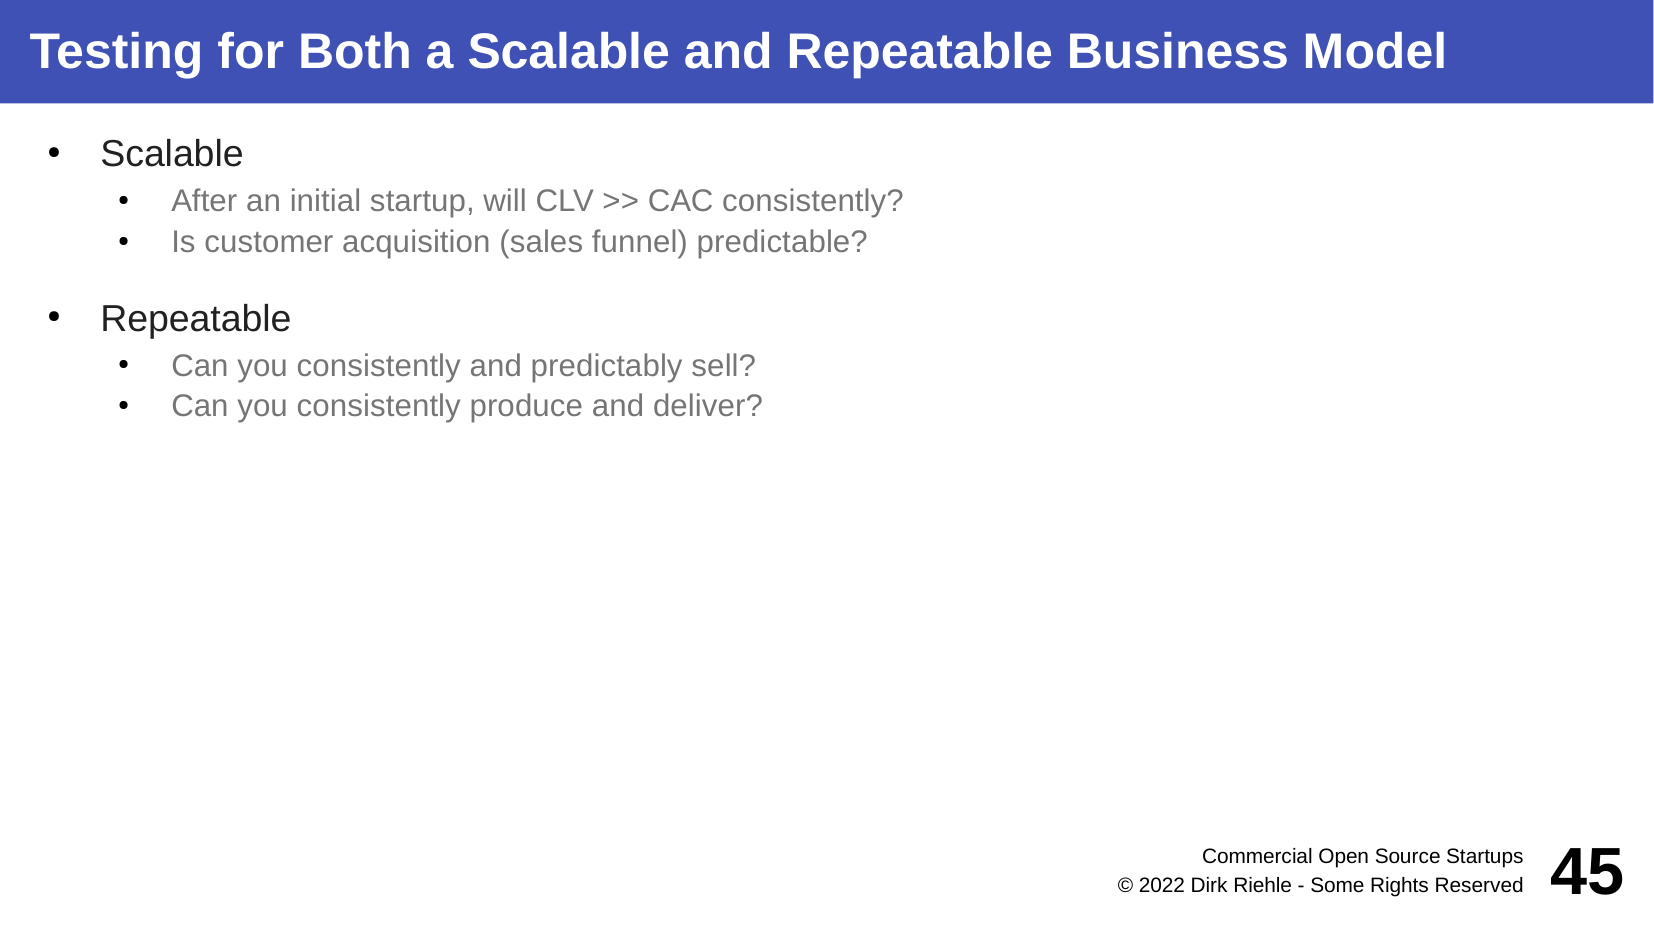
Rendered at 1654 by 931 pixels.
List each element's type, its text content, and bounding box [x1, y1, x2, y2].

list Scalable After an initial startup, will CLV >> CAC consistently? Is customer acquisition (sales funnel) predictable? Repeatable Can you consistently and predictably sell? Can you consistently produce and deliver? [29, 132, 1625, 813]
title Testing for Both a Scalable and Repeatable Business Model [0, 0, 1654, 104]
